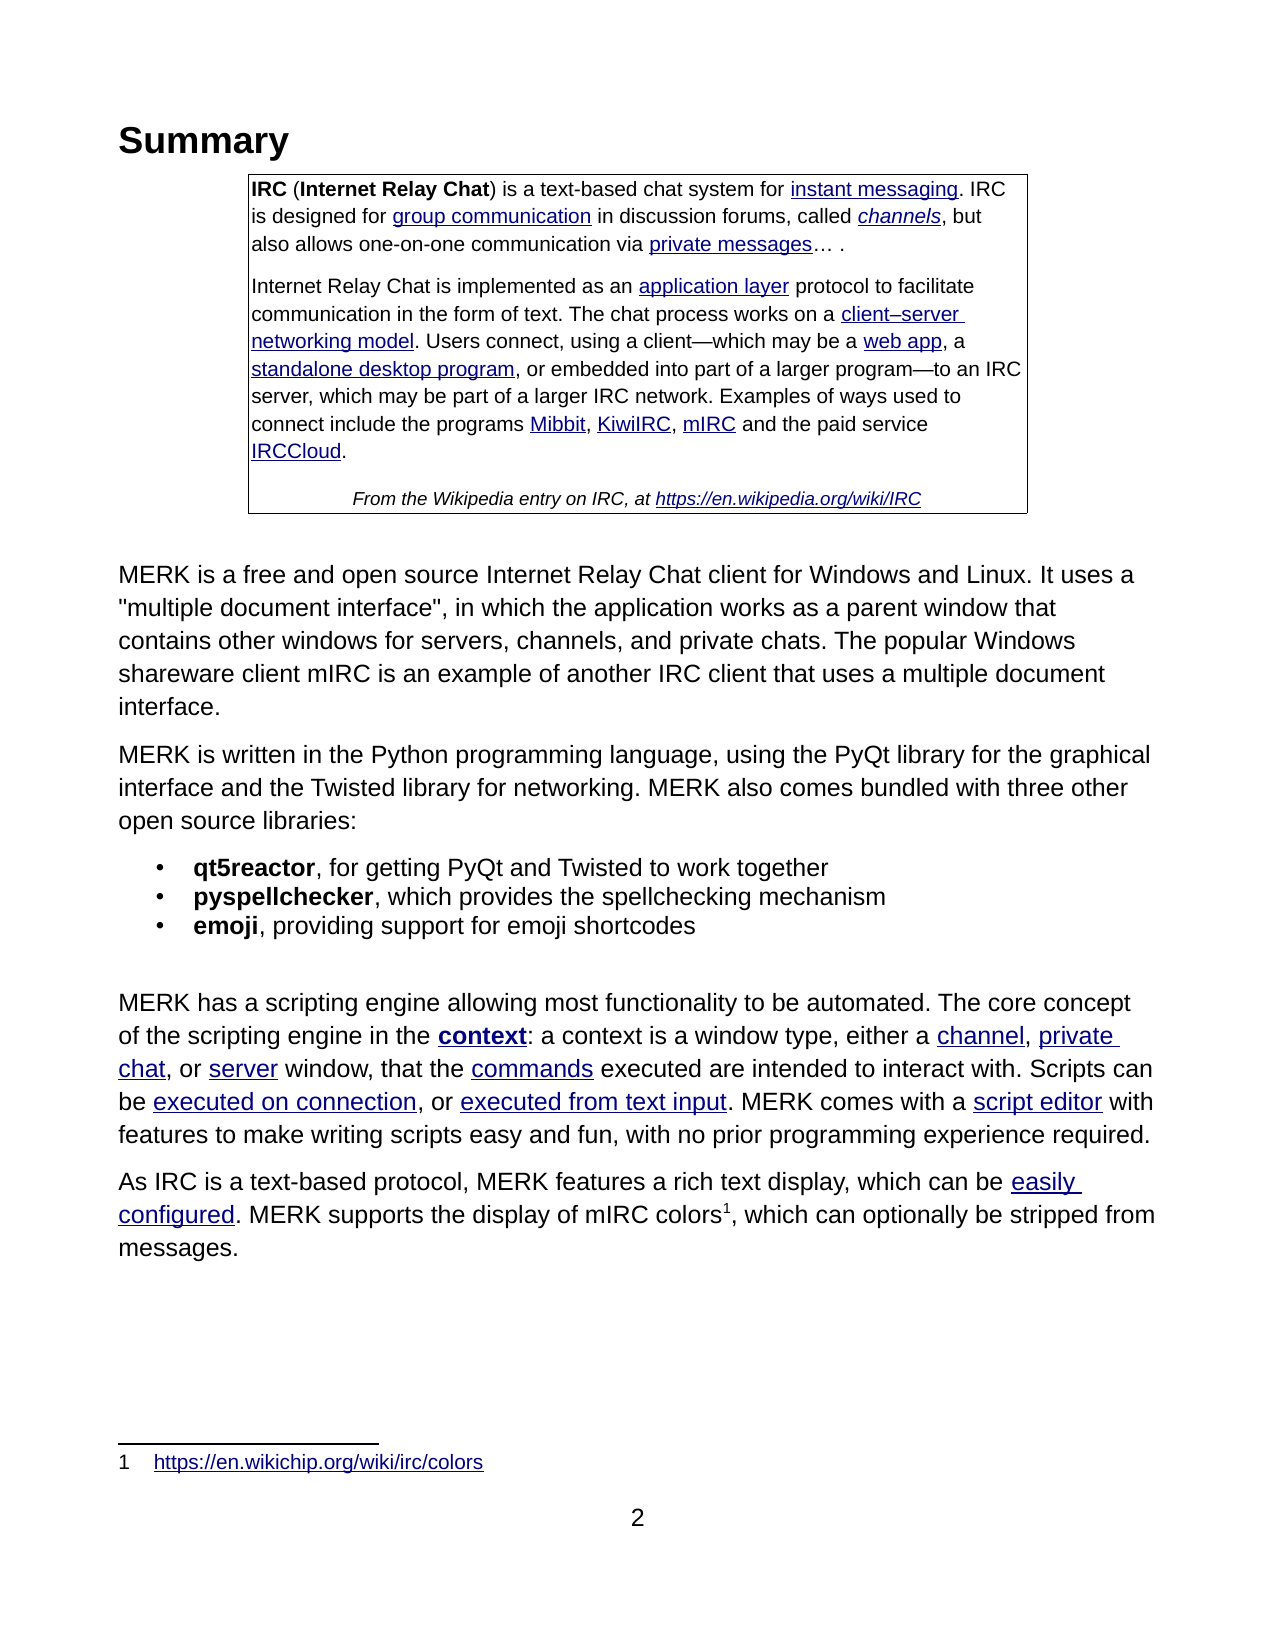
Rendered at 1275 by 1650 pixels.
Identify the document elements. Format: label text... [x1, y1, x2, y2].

table_cell From the Wikipedia entry on IRC, at https://en.wikipedia.org/wiki/IRC [249, 485, 1027, 512]
list qt5reactor, for getting PyQt and Twisted to work together [156, 853, 1157, 882]
list emoji, providing support for emoji shortcodes [156, 911, 1157, 940]
list pyspellchecker, which provides the spellchecking mechanism [156, 882, 1157, 911]
table_header IRC (Internet Relay Chat) is a text-based chat system for instant messaging. IRC is designed for group communication in discussion forums, called channels, but also allows one-on-one communication via private messages… . Internet Relay Chat is implemented as an application layer protocol to facilitate communication in the form of text. The chat process works on a client–server networking model. Users connect, using a client—which may be a web app, a standalone desktop program, or embedded into part of a larger program—to an IRC server, which may be part of a larger IRC network. Examples of ways used to connect include the programs Mibbit, KiwiIRC, mIRC and the paid service IRCCloud. [249, 175, 1027, 485]
text As IRC is a text-based protocol, MERK features a rich text display, which can be easily configured. MERK supports the display of mIRC colors, which can optionally be stripped from messages. [118, 1167, 1157, 1262]
subtitle Summary [118, 118, 1157, 161]
text MERK has a scripting engine allowing most functionality to be automated. The core concept of the scripting engine in the context: a context is a window type, either a channel, private chat, or server window, that the commands executed are intended to interact with. Scripts can be executed on connection, or executed from text input. MERK comes with a script editor with features to make writing scripts easy and fun, with no prior programming experience required. [118, 988, 1157, 1148]
text https://en.wikichip.org/wiki/irc/colors [118, 1450, 1157, 1474]
text MERK is written in the Python programming language, using the PyQt library for the graphical interface and the Twisted library for networking. MERK also comes bundled with three other open source libraries: [118, 740, 1157, 834]
text MERK is a free and open source Internet Relay Chat client for Windows and Linux. It uses a "multiple document interface", in which the application works as a parent window that contains other windows for servers, channels, and private chats. The popular Windows shareware client mIRC is an example of another IRC client that uses a multiple document interface. [118, 560, 1157, 721]
